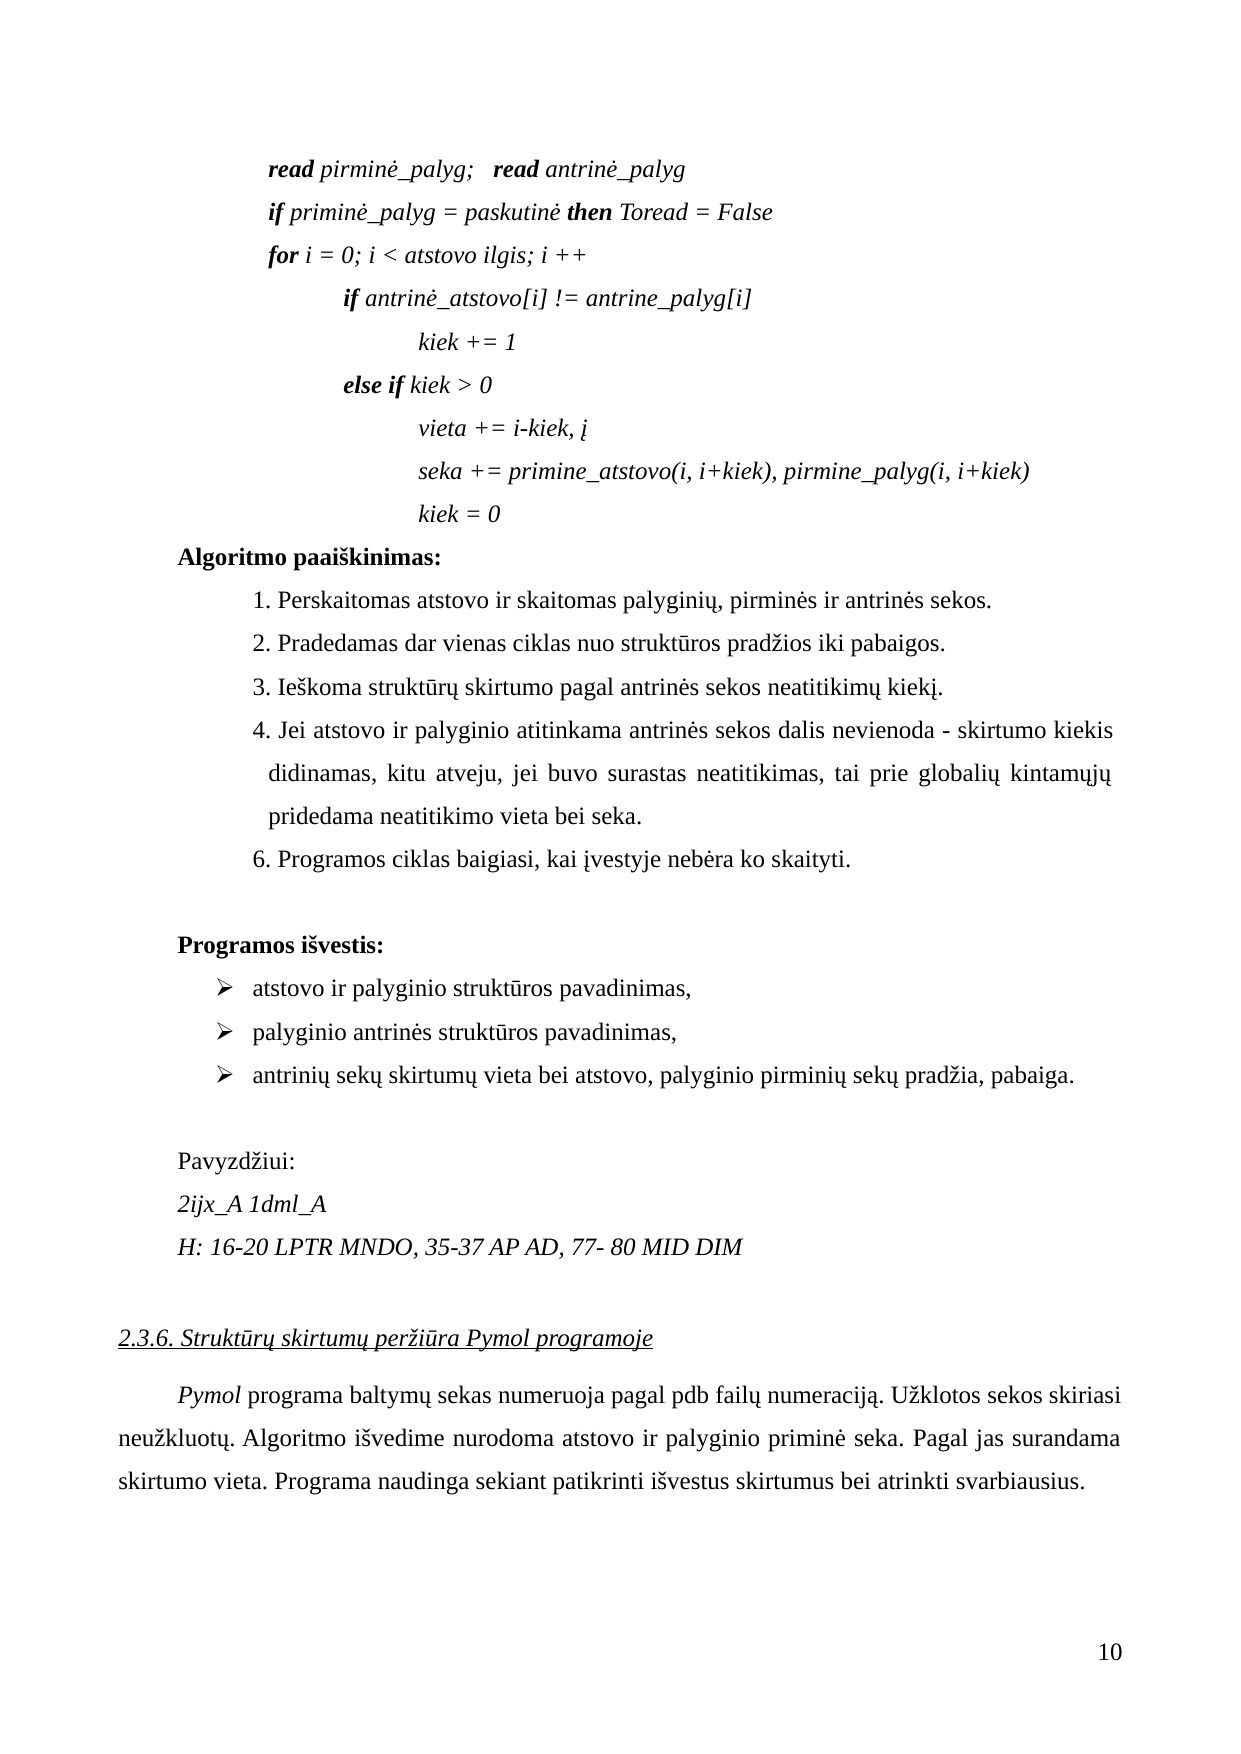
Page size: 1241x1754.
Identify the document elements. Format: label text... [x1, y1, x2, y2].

text kiek = 0 [118, 499, 1122, 528]
text Pavyzdžiui: [118, 1146, 1122, 1175]
list 3. Ieškoma struktūrų skirtumo pagal antrinės sekos neatitikimų kiekį. [215, 672, 1122, 700]
subtitle 2.3.6. Struktūrų skirtumų peržiūra Pymol programoje [118, 1323, 1122, 1351]
text vieta += i-kiek, į [118, 413, 1122, 442]
list 1. Perskaitomas atstovo ir skaitomas palyginių, pirminės ir antrinės sekos. [215, 585, 1122, 614]
list antrinių sekų skirtumų vieta bei atstovo, palyginio pirminių sekų pradžia, pabaiga. [215, 1060, 1122, 1088]
list 2. Pradedamas dar vienas ciklas nuo struktūros pradžios iki pabaigos. [215, 628, 1122, 657]
text H: 16-20 LPTR MNDO, 35-37 AP AD, 77- 80 MID DIM [118, 1232, 1122, 1261]
list 4. Jei atstovo ir palyginio atitinkama antrinės sekos dalis nevienoda - skirtumo kiekis didinamas, kitu atveju, jei buvo surastas neatitikimas, tai prie globalių kintamųjų pridedama neatitikimo vieta bei seka. [215, 715, 1122, 830]
text Algoritmo paaiškinimas: [118, 542, 1122, 571]
text kiek += 1 [118, 327, 1122, 355]
list palyginio antrinės struktūros pavadinimas, [215, 1017, 1122, 1045]
text seka += primine_atstovo(i, i+kiek), pirmine_palyg(i, i+kiek) [118, 456, 1122, 485]
list 6. Programos ciklas baigiasi, kai įvestyje nebėra ko skaityti. [215, 844, 1122, 873]
text 2ijx_A 1dml_A [118, 1189, 1122, 1218]
text for i = 0; i < atstovo ilgis; i ++ [118, 240, 1122, 269]
text Programos išvestis: [118, 930, 1122, 959]
text Pymol programa baltymų sekas numeruoja pagal pdb failų numeraciją. Užklotos sekos skiriasi neužkluotų. Algoritmo išvedime nurodoma atstovo ir palyginio priminė seka. Pagal jas surandama skirtumo vieta. Programa naudinga sekiant patikrinti išvestus skirtumus bei atrinkti svarbiausius. [118, 1380, 1122, 1495]
list atstovo ir palyginio struktūros pavadinimas, [215, 973, 1122, 1002]
text if antrinė_atstovo[i] != antrine_palyg[i] [118, 283, 1122, 312]
text read pirminė_palyg; read antrinė_palyg [118, 154, 1122, 183]
text if priminė_palyg = paskutinė then Toread = False [118, 197, 1122, 226]
text else if kiek > 0 [118, 370, 1122, 398]
